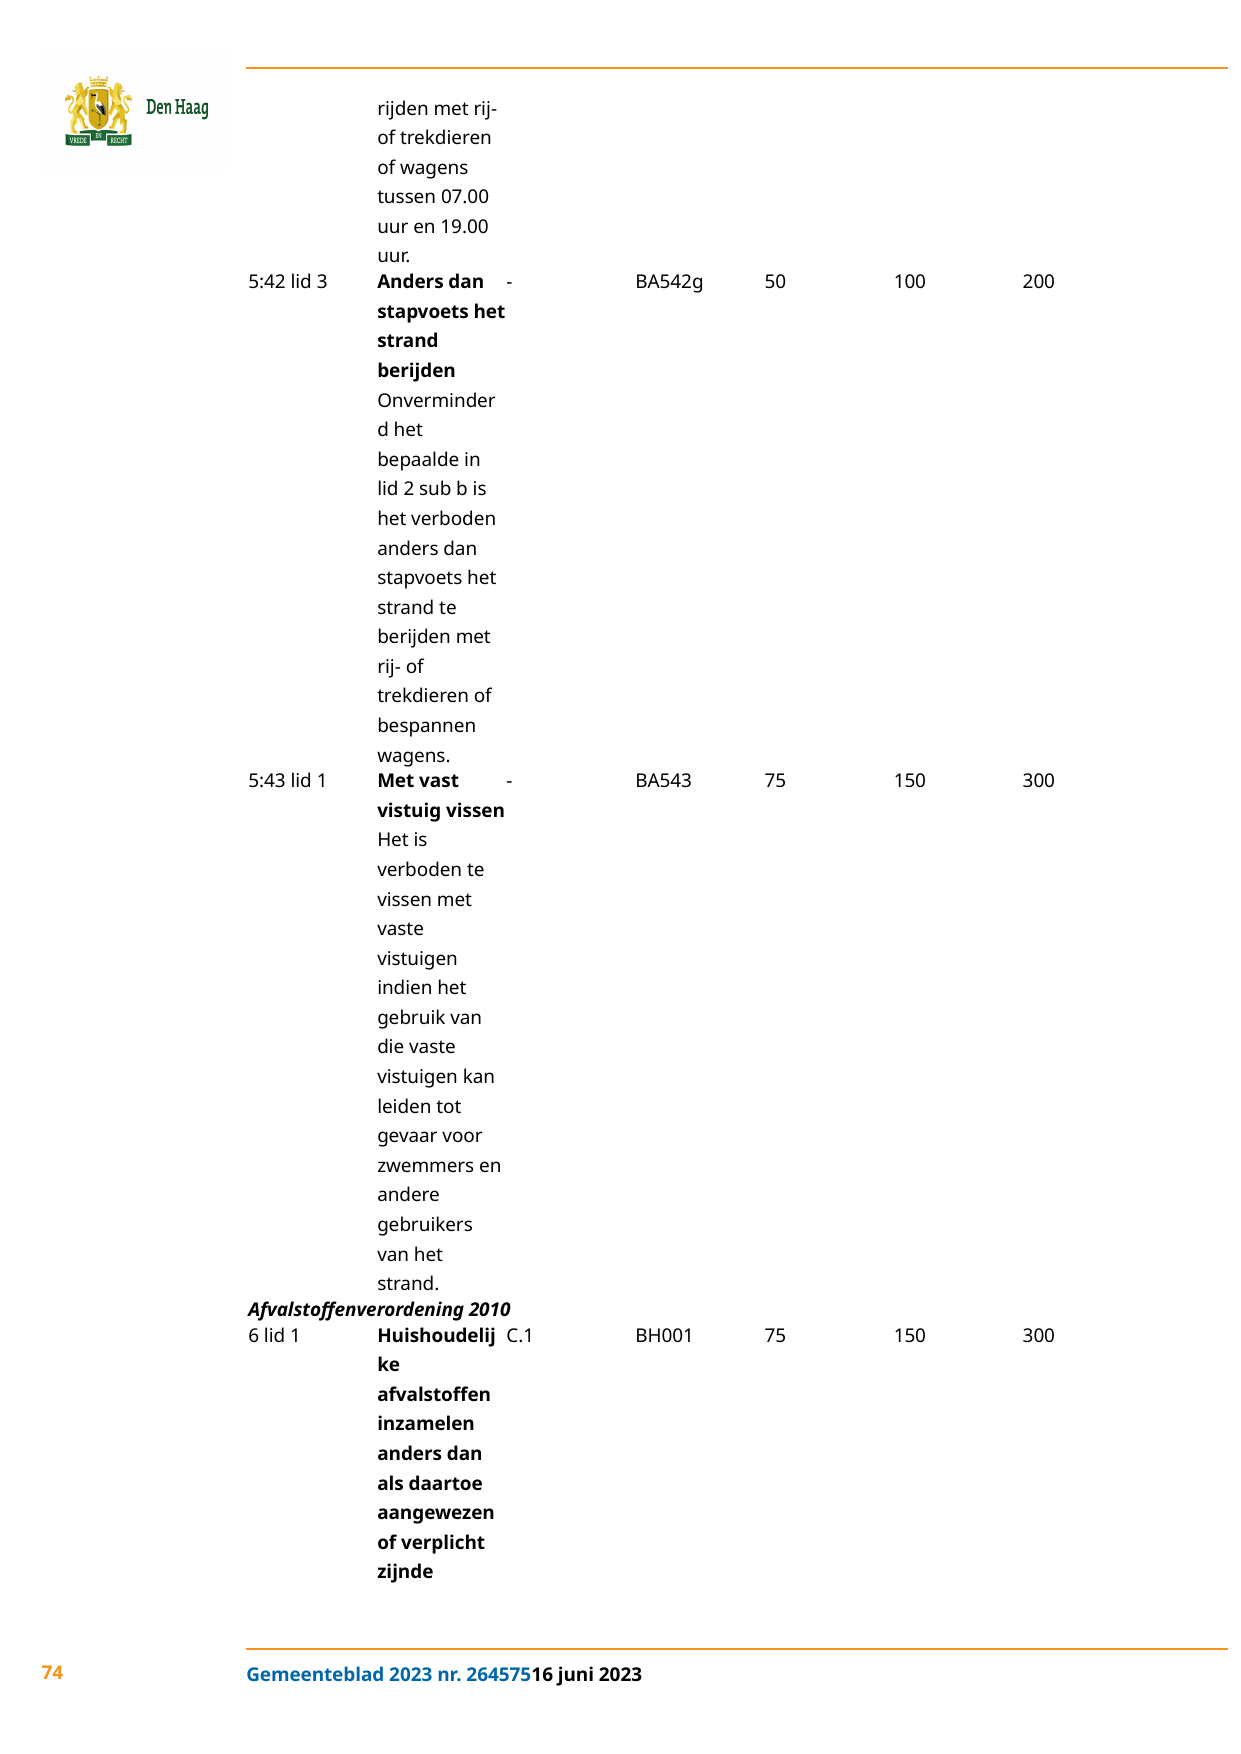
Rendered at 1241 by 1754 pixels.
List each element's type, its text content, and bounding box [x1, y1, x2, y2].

table_cell 300 [1023, 768, 1152, 1296]
table_cell Anders dan stapvoets het strand berijden Onverminderd het bepaalde in lid 2 sub b is het verboden anders dan stapvoets het strand te berijden met rij- of trekdieren of bespannen wagens. [377, 269, 506, 767]
table_cell 75 [764, 1322, 893, 1584]
table_cell [764, 95, 893, 268]
table_cell 150 [894, 1322, 1022, 1584]
table_cell Afvalstoffenverordening 2010 [248, 1296, 1152, 1322]
table_cell 150 [894, 768, 1022, 1296]
table_cell 5:42 lid 3 [248, 269, 377, 767]
table_cell 300 [1023, 1322, 1152, 1584]
table_cell [1023, 95, 1152, 268]
table_cell - [506, 95, 635, 268]
table_cell 5:43 lid 1 [248, 768, 377, 1296]
table_cell BH001 [635, 1322, 764, 1584]
table_cell [894, 95, 1022, 268]
table_cell 200 [1023, 269, 1152, 767]
table_cell C.1 [506, 1322, 635, 1584]
table_cell [635, 95, 764, 268]
table_cell BA543 [635, 768, 764, 1296]
table_cell 6 lid 1 [248, 1322, 377, 1584]
table_cell - [506, 768, 635, 1296]
table_cell - [506, 269, 635, 767]
table_cell Met vast vistuig vissen Het is verboden te vissen met vaste vistuigen indien het gebruik van die vaste vistuigen kan leiden tot gevaar voor zwemmers en andere gebruikers van het strand. [377, 768, 506, 1296]
table_cell BA542g [635, 269, 764, 767]
table_cell Huishoudelijke afvalstoffen inzamelen anders dan als daartoe aangewezen of verplicht zijnde [377, 1322, 506, 1584]
table_cell [248, 95, 377, 268]
table_cell rijden met rij- of trekdieren of wagens tussen 07.00 uur en 19.00 uur. [377, 95, 506, 268]
table_cell 100 [894, 269, 1022, 767]
picture [41, 47, 231, 172]
table_cell 75 [764, 768, 893, 1296]
table_cell 50 [764, 269, 893, 767]
